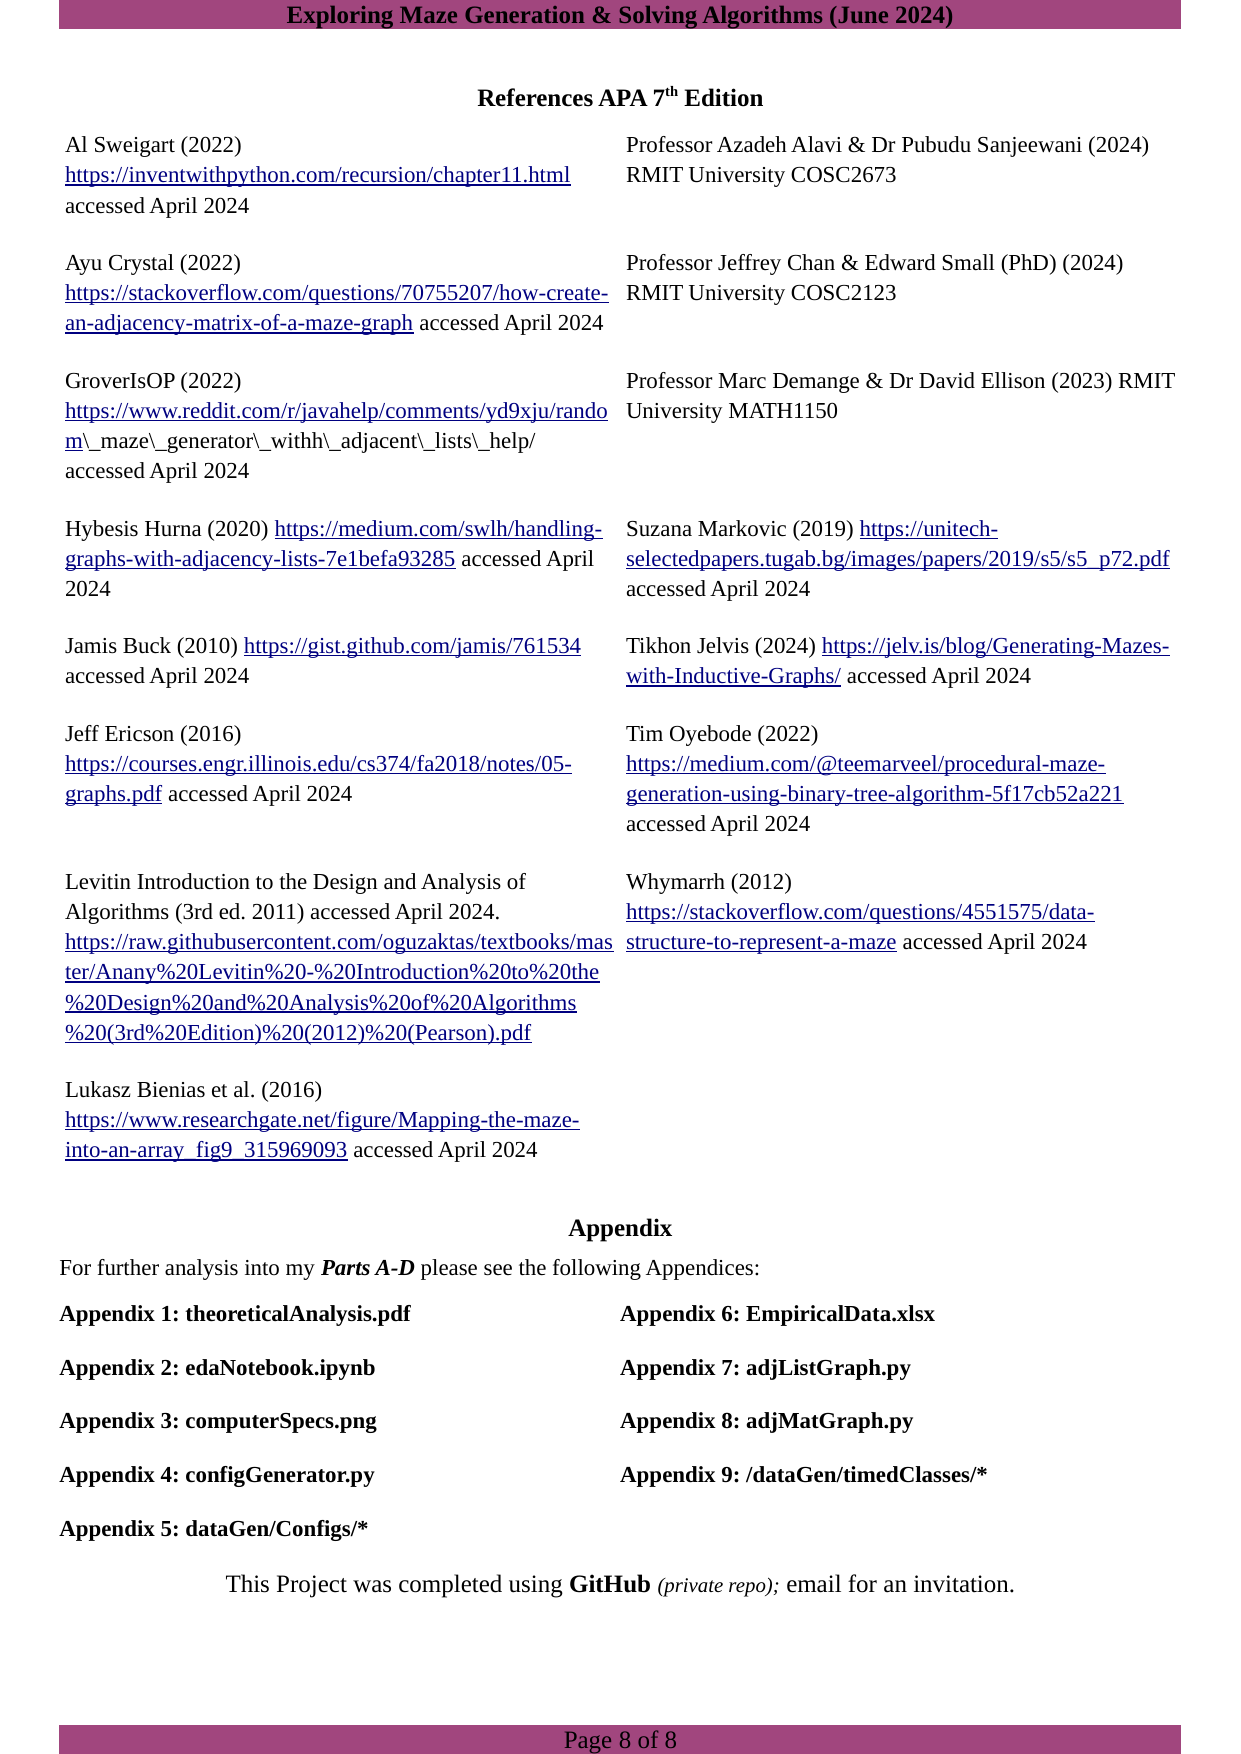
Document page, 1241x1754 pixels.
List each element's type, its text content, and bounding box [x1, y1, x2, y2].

table_cell Tikhon Jelvis (2024) https://jelv.is/blog/Generating-Mazes-with-Inductive-Graphs/ accessed April 2024 [621, 627, 1181, 713]
table_cell Appendix 5: dataGen/Configs/* [60, 1515, 619, 1568]
table_cell Suzana Markovic (2019) https://unitech-selectedpapers.tugab.bg/images/papers/2019/s5/s5_p72.pdf accessed April 2024 [621, 509, 1181, 626]
table_cell Ayu Crystal (2022) https://stackoverflow.com/questions/70755207/how-create-an-adjacency-matrix-of-a-maze-graph accessed April 2024 [60, 243, 619, 360]
subtitle References APA 7th Edition [59, 83, 1181, 112]
table_cell Appendix 9: /dataGen/timedClasses/* [621, 1461, 1181, 1514]
text For further analysis into my Parts A-D please see the following Appendices: [59, 1254, 1181, 1281]
table_cell Jamis Buck (2010) https://gist.github.com/jamis/761534 accessed April 2024 [60, 627, 619, 713]
table_cell Appendix 4: configGenerator.py [60, 1461, 619, 1514]
table_cell Appendix 3: computerSpecs.png [60, 1408, 619, 1460]
table_cell [621, 1515, 1181, 1568]
table_header Appendix 1: theoreticalAnalysis.pdf [60, 1300, 619, 1353]
subtitle Appendix [59, 1213, 1181, 1242]
table_cell Hybesis Hurna (2020) https://medium.com/swlh/handling-graphs-with-adjacency-lists-7e1befa93285 accessed April 2024 [60, 509, 619, 626]
table_cell [621, 1070, 1181, 1187]
table_cell Whymarrh (2012) https://stackoverflow.com/questions/4551575/data-structure-to-represent-a-maze accessed April 2024 [621, 862, 1181, 1069]
table_header Professor Azadeh Alavi & Dr Pubudu Sanjeewani (2024) RMIT University COSC2673 [621, 126, 1181, 242]
table_cell Tim Oyebode (2022) https://medium.com/@teemarveel/procedural-maze-generation-using-binary-tree-algorithm-5f17cb52a221 accessed April 2024 [621, 714, 1181, 861]
table_header Appendix 6: EmpiricalData.xlsx [621, 1300, 1181, 1353]
table_cell Levitin Introduction to the Design and Analysis of Algorithms (3rd ed. 2011) accessed April 2024. https://raw.githubusercontent.com/oguzaktas/textbooks/master/Anany%20Levitin%20-%20Introduction%20to%20the%20Design%20and%20Analysis%20of%20Algorithms%20(3rd%20Edition)%20(2012)%20(Pearson).pdf [60, 862, 619, 1069]
table_cell Appendix 7: adjListGraph.py [621, 1354, 1181, 1407]
table_cell Jeff Ericson (2016) https://courses.engr.illinois.edu/cs374/fa2018/notes/05-graphs.pdf accessed April 2024 [60, 714, 619, 861]
table_cell GroverIsOP (2022) https://www.reddit.com/r/javahelp/comments/yd9xju/random\_maze\_generator\_withh\_adjacent\_lists\_help/ accessed April 2024 [60, 361, 619, 508]
table_cell Professor Jeffrey Chan & Edward Small (PhD) (2024) RMIT University COSC2123 [621, 243, 1181, 360]
table_cell Professor Marc Demange & Dr David Ellison (2023) RMIT University MATH1150 [621, 361, 1181, 508]
text This Project was completed using GitHub (private repo); email for an invitation. [59, 1569, 1181, 1598]
table_cell Appendix 8: adjMatGraph.py [621, 1408, 1181, 1460]
table_header Al Sweigart (2022) https://inventwithpython.com/recursion/chapter11.html accessed April 2024 [60, 126, 619, 242]
table_cell Appendix 2: edaNotebook.ipynb [60, 1354, 619, 1407]
table_cell Lukasz Bienias et al. (2016) https://www.researchgate.net/figure/Mapping-the-maze-into-an-array_fig9_315969093 accessed April 2024 [60, 1070, 619, 1187]
